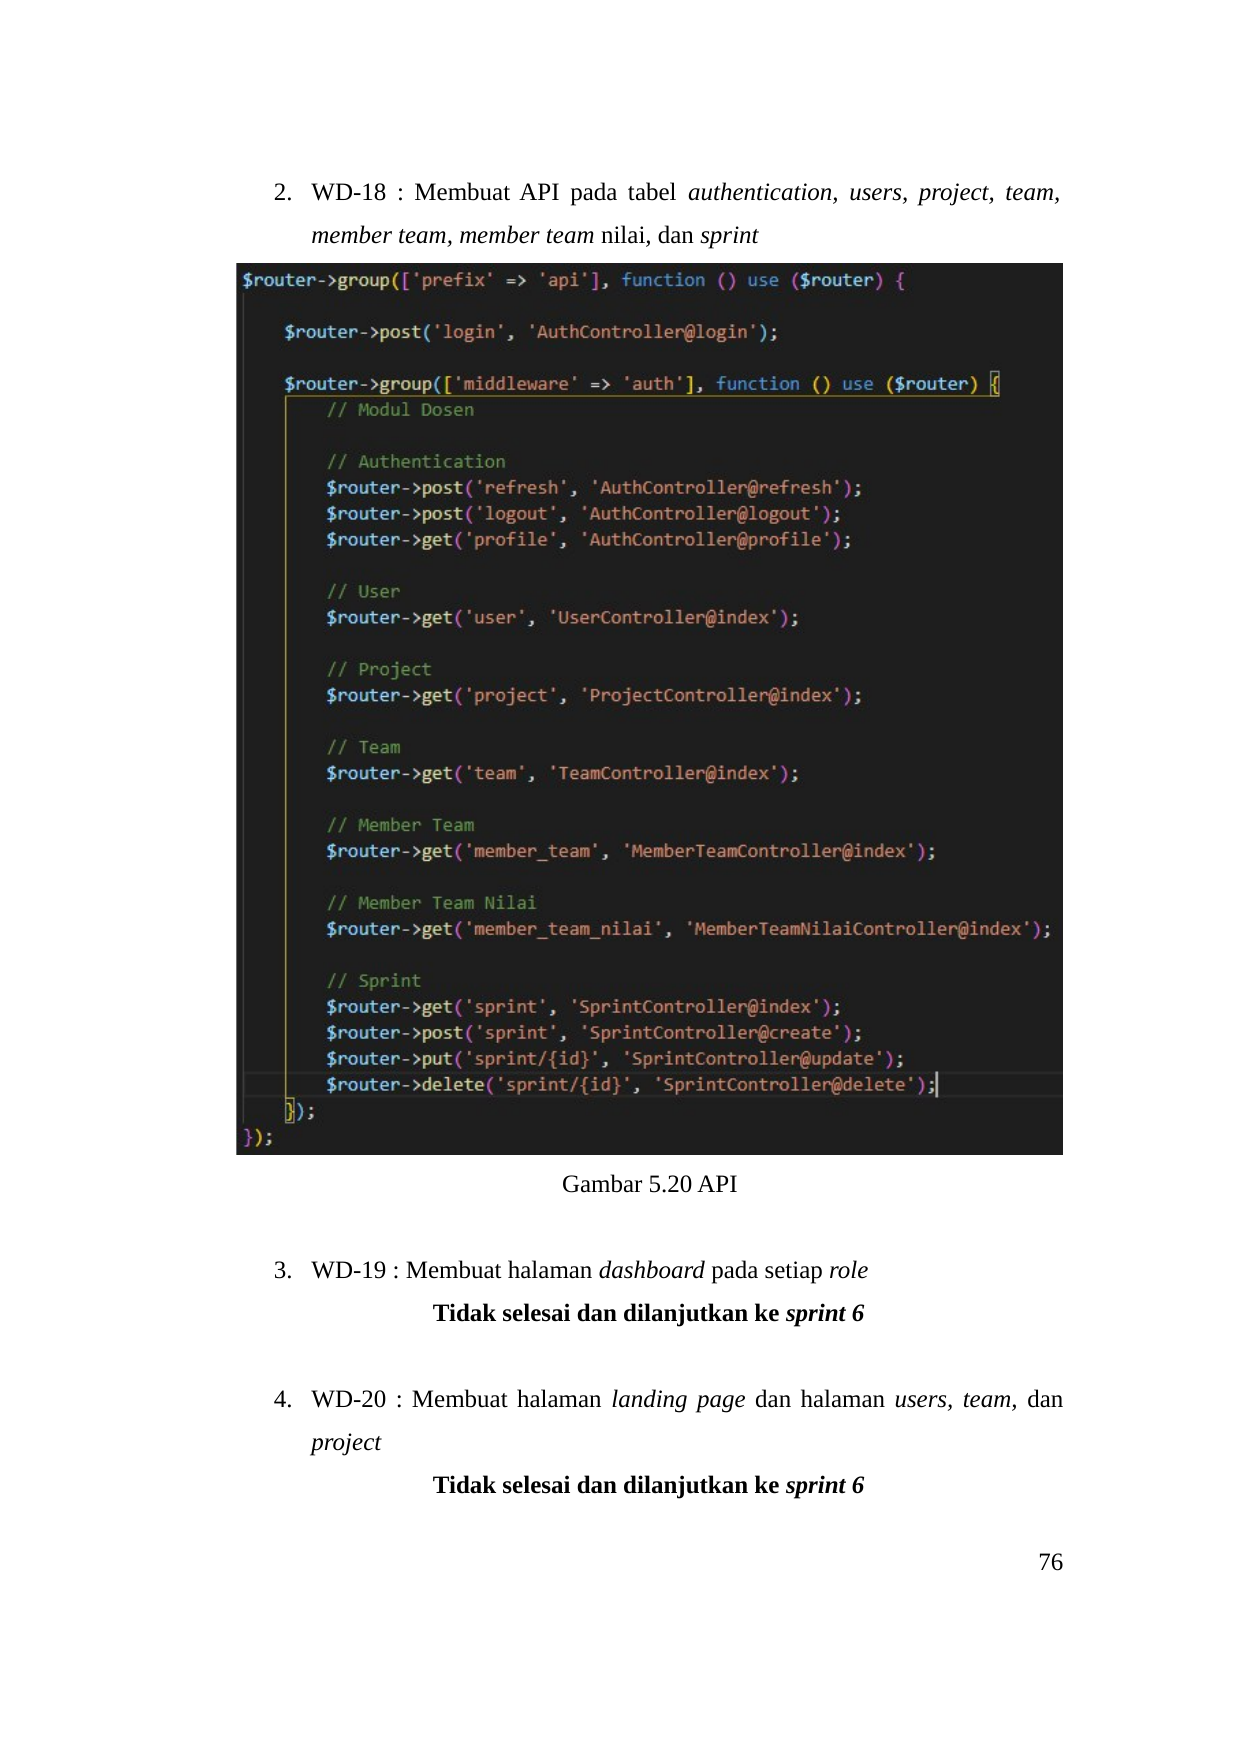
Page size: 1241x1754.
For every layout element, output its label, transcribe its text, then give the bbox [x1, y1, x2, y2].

list WD-18 : Membuat API pada tabel authentication, users, project, team, member team, member team nilai, dan sprint [274, 177, 1063, 249]
text Tidak selesai dan dilanjutkan ke sprint 6 [236, 1471, 1063, 1499]
text Tidak selesai dan dilanjutkan ke sprint 6 [236, 1298, 1063, 1327]
picture [236, 263, 1063, 1155]
text Gambar 5.20 API [236, 1169, 1063, 1197]
list WD-20 : Membuat halaman landing page dan halaman users, team, dan project [274, 1384, 1063, 1456]
list WD-19 : Membuat halaman dashboard pada setiap role [274, 1255, 1063, 1284]
